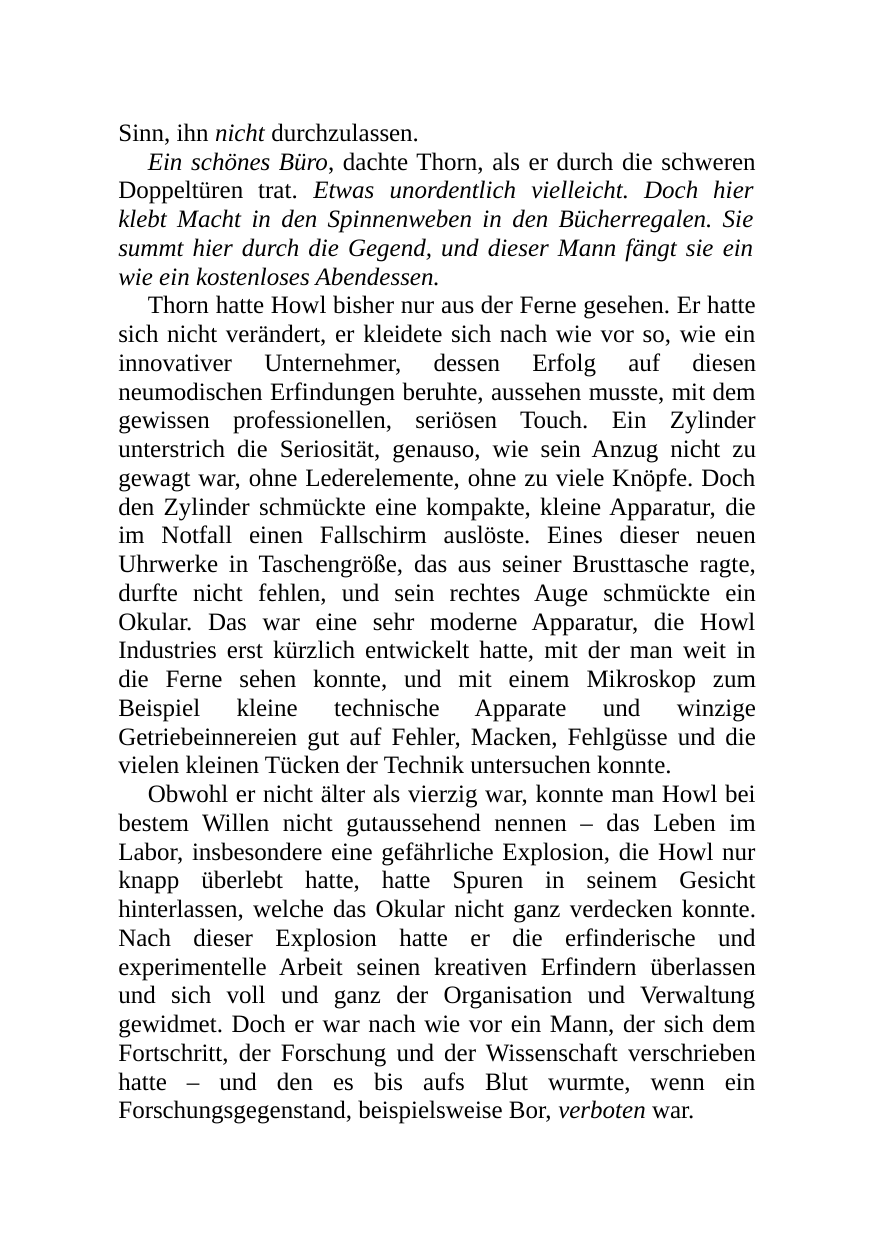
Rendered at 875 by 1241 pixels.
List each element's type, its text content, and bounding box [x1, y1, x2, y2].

text Ein schönes Büro, dachte Thorn, als er durch die schweren Doppeltüren trat. Etwas unordentlich vielleicht. Doch hier klebt Macht in den Spinnenweben in den Bücherregalen. Sie summt hier durch die Gegend, und dieser Mann fängt sie ein wie ein kostenloses Abendessen. [118, 147, 756, 291]
text Thorn hatte Howl bisher nur aus der Ferne gesehen. Er hatte sich nicht verändert, er kleidete sich nach wie vor so, wie ein innovativer Unternehmer, dessen Erfolg auf diesen neumodischen Erfindungen beruhte, aussehen musste, mit dem gewissen professionellen, seriösen Touch. Ein Zylinder unterstrich die Seriosität, genauso, wie sein Anzug nicht zu gewagt war, ohne Lederelemente, ohne zu viele Knöpfe. Doch den Zylinder schmückte eine kompakte, kleine Apparatur, die im Notfall einen Fallschirm auslöste. Eines dieser neuen Uhrwerke in Taschengröße, das aus seiner Brusttasche ragte, durfte nicht fehlen, und sein rechtes Auge schmückte ein Okular. Das war eine sehr moderne Apparatur, die Howl Industries erst kürzlich entwickelt hatte, mit der man weit in die Ferne sehen konnte, und mit einem Mikroskop zum Beispiel kleine technische Apparate und winzige Getriebeinnereien gut auf Fehler, Macken, Fehlgüsse und die vielen kleinen Tücken der Technik untersuchen konnte. [118, 291, 756, 779]
text Sinn, ihn nicht durchzulassen. [118, 118, 756, 147]
text Obwohl er nicht älter als vierzig war, konnte man Howl bei bestem Willen nicht gutaussehend nennen – das Leben im Labor, insbesondere eine gefährliche Explosion, die Howl nur knapp überlebt hatte, hatte Spuren in seinem Gesicht hinterlassen, welche das Okular nicht ganz verdecken konnte. Nach dieser Explosion hatte er die erfinderische und experimentelle Arbeit seinen kreativen Erfindern überlassen und sich voll und ganz der Organisation und Verwaltung gewidmet. Doch er war nach wie vor ein Mann, der sich dem Fortschritt, der Forschung und der Wissenschaft verschrieben hatte – und den es bis aufs Blut wurmte, wenn ein Forschungsgegenstand, beispielsweise Bor, verboten war. [118, 779, 756, 1124]
